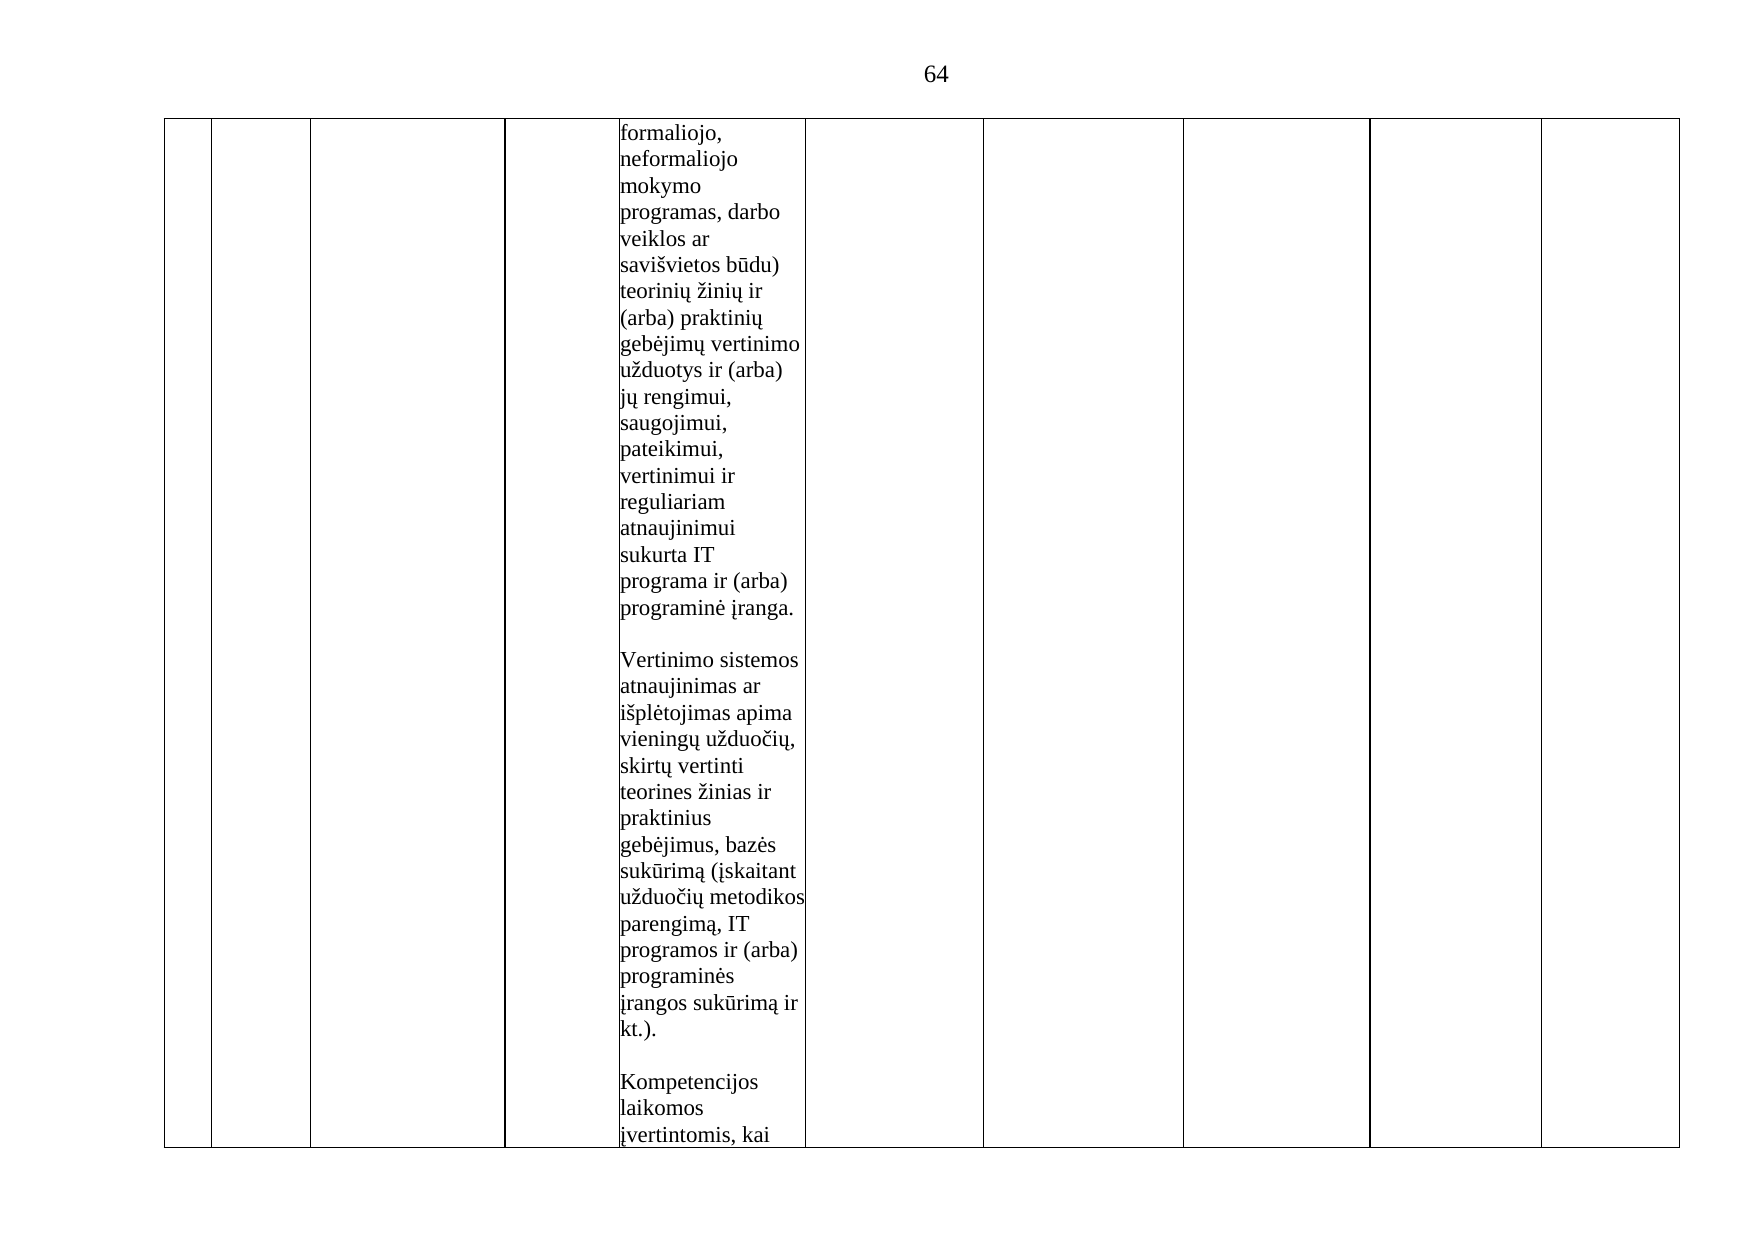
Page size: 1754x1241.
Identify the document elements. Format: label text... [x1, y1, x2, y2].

table_cell [165, 119, 211, 1147]
table_cell formaliojo, neformaliojo mokymo programas, darbo veiklos ar savišvietos būdu) teorinių žinių ir (arba) praktinių gebėjimų vertinimo užduotys ir (arba) jų rengimui, saugojimui, pateikimui, vertinimui ir reguliariam atnaujinimui sukurta IT programa ir (arba) programinė įranga. Vertinimo sistemos atnaujinimas ar išplėtojimas apima vieningų užduočių, skirtų vertinti teorines žinias ir praktinius gebėjimus, bazės sukūrimą (įskaitant užduočių metodikos parengimą, IT programos ir (arba) programinės įrangos sukūrimą ir kt.). Kompetencijos laikomos įvertintomis, kai [620, 119, 805, 1147]
table_cell [311, 119, 504, 1147]
table_cell [506, 119, 619, 1147]
table_cell [1542, 119, 1679, 1147]
table_cell [806, 119, 983, 1147]
table_cell [1184, 119, 1369, 1147]
table_cell [984, 119, 1183, 1147]
table_cell [212, 119, 310, 1147]
table_cell [1371, 119, 1541, 1147]
